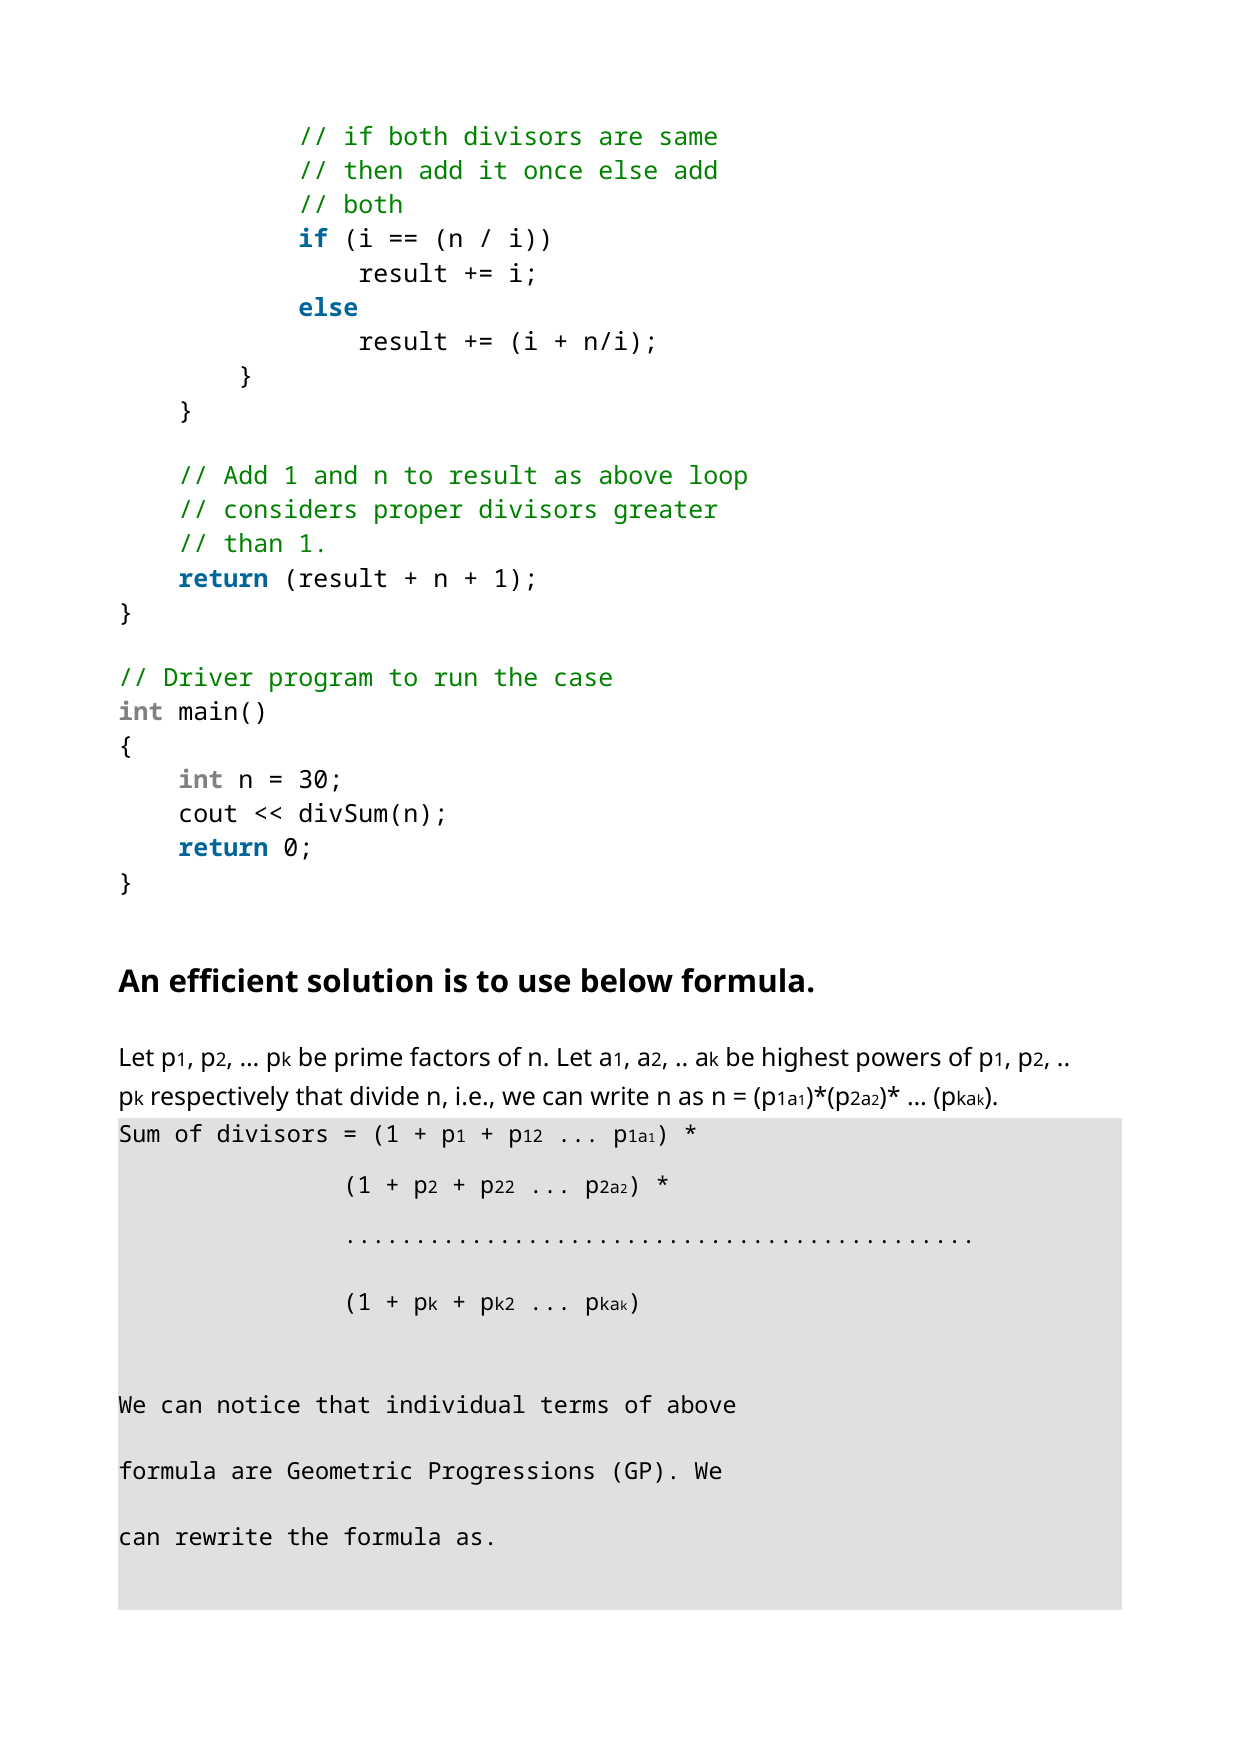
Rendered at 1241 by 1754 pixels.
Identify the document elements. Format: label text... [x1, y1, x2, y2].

text result += i; [118, 255, 1122, 289]
text can rewrite the formula as. [118, 1521, 1122, 1552]
text { [118, 727, 1122, 762]
text // if both divisors are same [118, 118, 1122, 152]
text (1 + pk + pk2 ... pkak) [118, 1285, 1122, 1317]
text result += (i + n/i); [118, 324, 1122, 358]
text // than 1. [118, 526, 1122, 560]
text (1 + p2 + p22 ... p2a2) * [118, 1168, 1122, 1200]
text formula are Geometric Progressions (GP). We [118, 1454, 1122, 1486]
text if (i == (n / i)) [118, 221, 1122, 255]
text } [118, 594, 1122, 628]
text We can notice that individual terms of above [118, 1388, 1122, 1420]
text ............................................. [118, 1219, 1122, 1251]
text cout << divSum(n); [118, 796, 1122, 830]
text // Driver program to run the case [118, 659, 1122, 693]
text // then add it once else add [118, 152, 1122, 187]
text // considers proper divisors greater [118, 492, 1122, 526]
text Let p1, p2, … pk be prime factors of n. Let a1, a2, .. ak be highest powers of p1, p2, .. pk respectively that divide n, i.e., we can write n as n = (p1a1)*(p2a2)* … (pkak). [118, 1039, 1122, 1112]
text int n = 30; [118, 762, 1122, 796]
text } [118, 358, 1122, 392]
text return 0; [118, 830, 1122, 864]
text else [118, 289, 1122, 324]
text An efficient solution is to use below formula. [118, 959, 1122, 1035]
text } [118, 864, 1122, 898]
text Sum of divisors = (1 + p1 + p12 ... p1a1) * [118, 1118, 1122, 1149]
text return (result + n + 1); [118, 560, 1122, 594]
text int main() [118, 693, 1122, 727]
text } [118, 392, 1122, 427]
text // Add 1 and n to result as above loop [118, 457, 1122, 492]
text // both [118, 187, 1122, 221]
